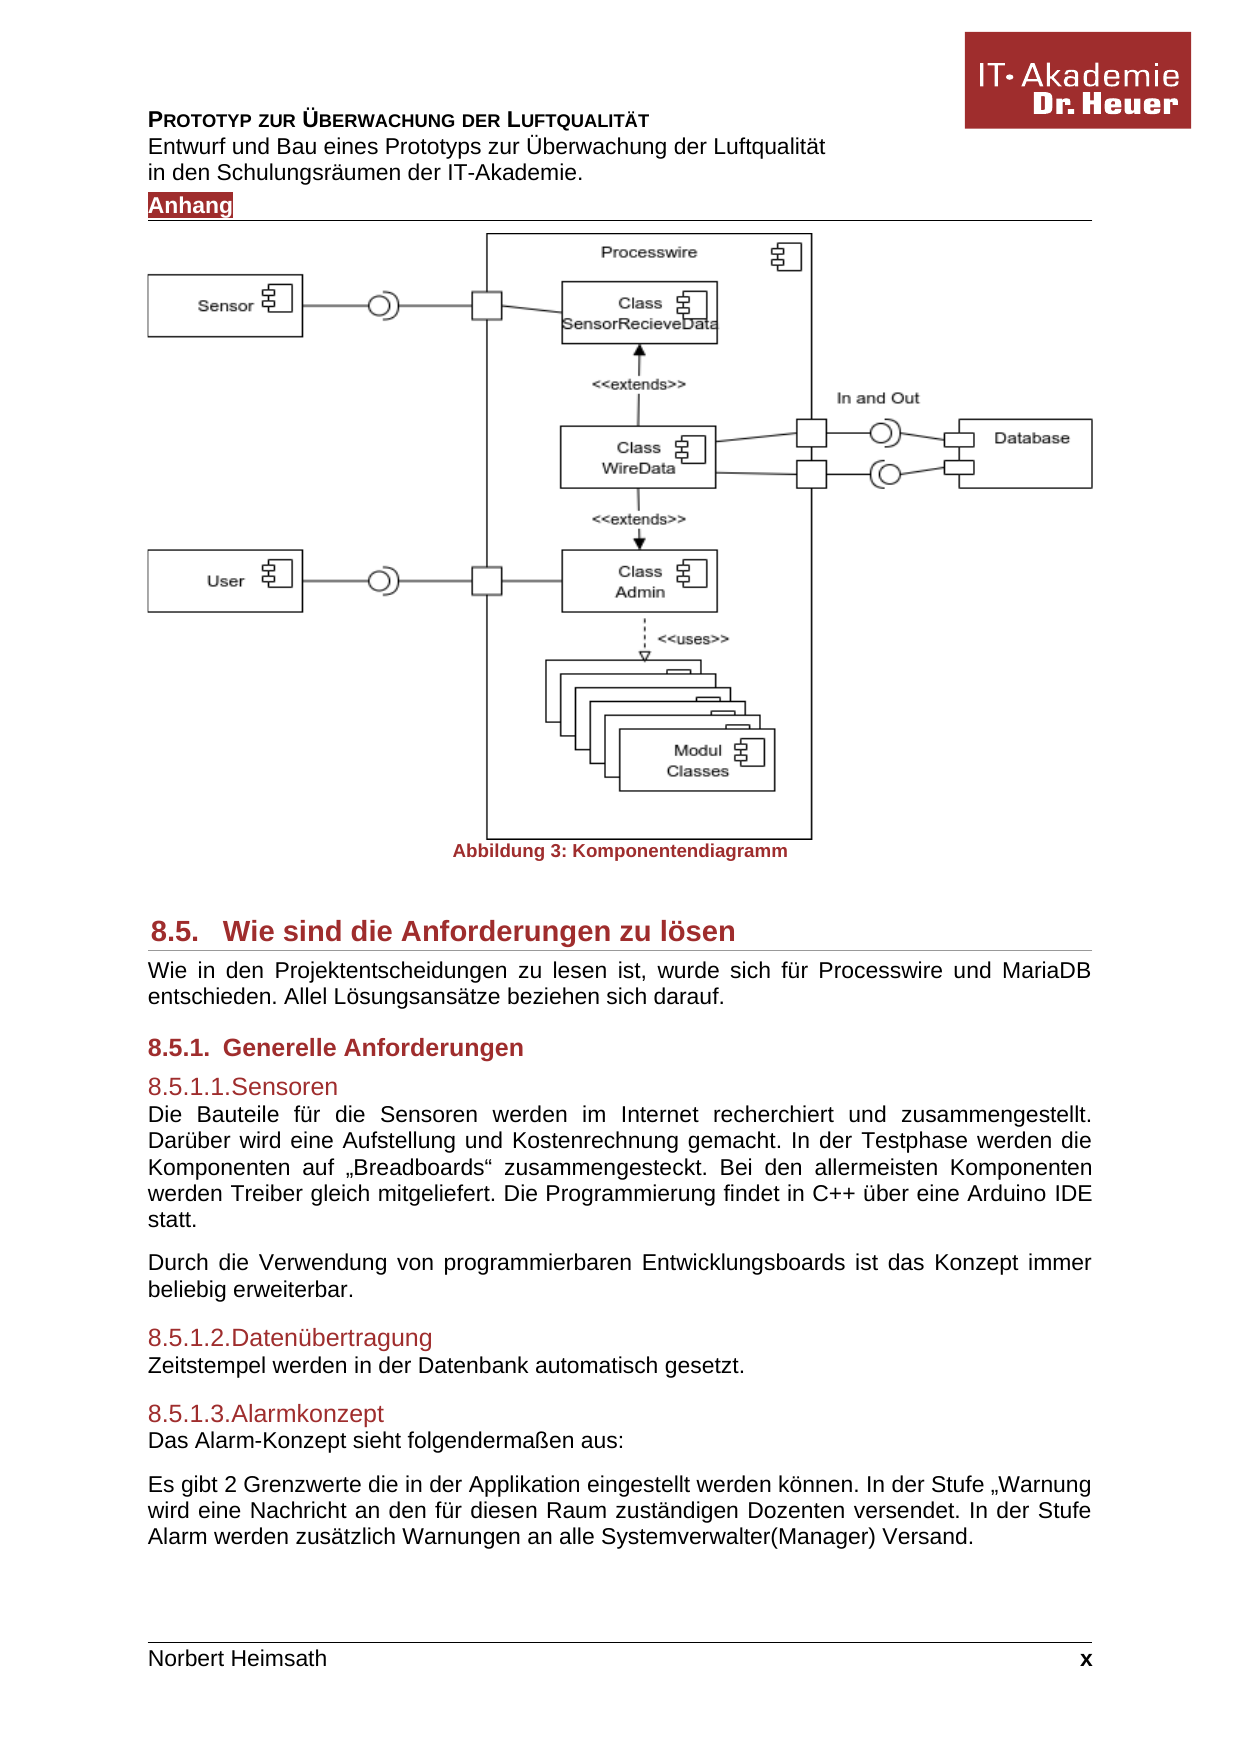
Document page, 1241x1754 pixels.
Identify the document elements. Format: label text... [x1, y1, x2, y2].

text Wie in den Projektentscheidungen zu lesen ist, wurde sich für Processwire und MariaDB entschieden. Allel Lösungsansätze beziehen sich darauf. [148, 957, 1092, 1009]
text Durch die Verwendung von programmierbaren Entwicklungsboards ist das Konzept immer beliebig erweiterbar. [148, 1249, 1092, 1302]
text Die Bauteile für die Sensoren werden im Internet recherchiert und zusammengestellt. Darüber wird eine Aufstellung und Kostenrechnung gemacht. In der Testphase werden die Komponenten auf „Breadboards“ zusammengesteckt. Bei den allermeisten Komponenten werden Treiber gleich mitgeliefert. Die Programmierung findet in C++ über eine Arduino IDE statt. [148, 1101, 1092, 1233]
text Abbildung 3: Komponentendiagramm [148, 840, 1092, 861]
text Es gibt 2 Grenzwerte die in der Applikation eingestellt werden können. In der Stufe „Warnung wird eine Nachricht an den für diesen Raum zuständigen Dozenten versendet. In der Stufe Alarm werden zusätzlich Warnungen an alle Systemverwalter(Manager) Versand. [148, 1471, 1092, 1549]
subtitle Sensoren [148, 1072, 1092, 1101]
picture [147, 233, 1093, 840]
text Zeitstempel werden in der Datenbank automatisch gesetzt. [148, 1352, 1092, 1378]
subtitle Wie sind die Anforderungen zu lösen [148, 911, 1092, 950]
text Das Alarm-Konzept sieht folgendermaßen aus: [148, 1427, 1092, 1454]
subtitle Datenübertragung [148, 1323, 1092, 1352]
subtitle Generelle Anforderungen [148, 1033, 1092, 1061]
subtitle Alarmkonzept [148, 1399, 1092, 1427]
